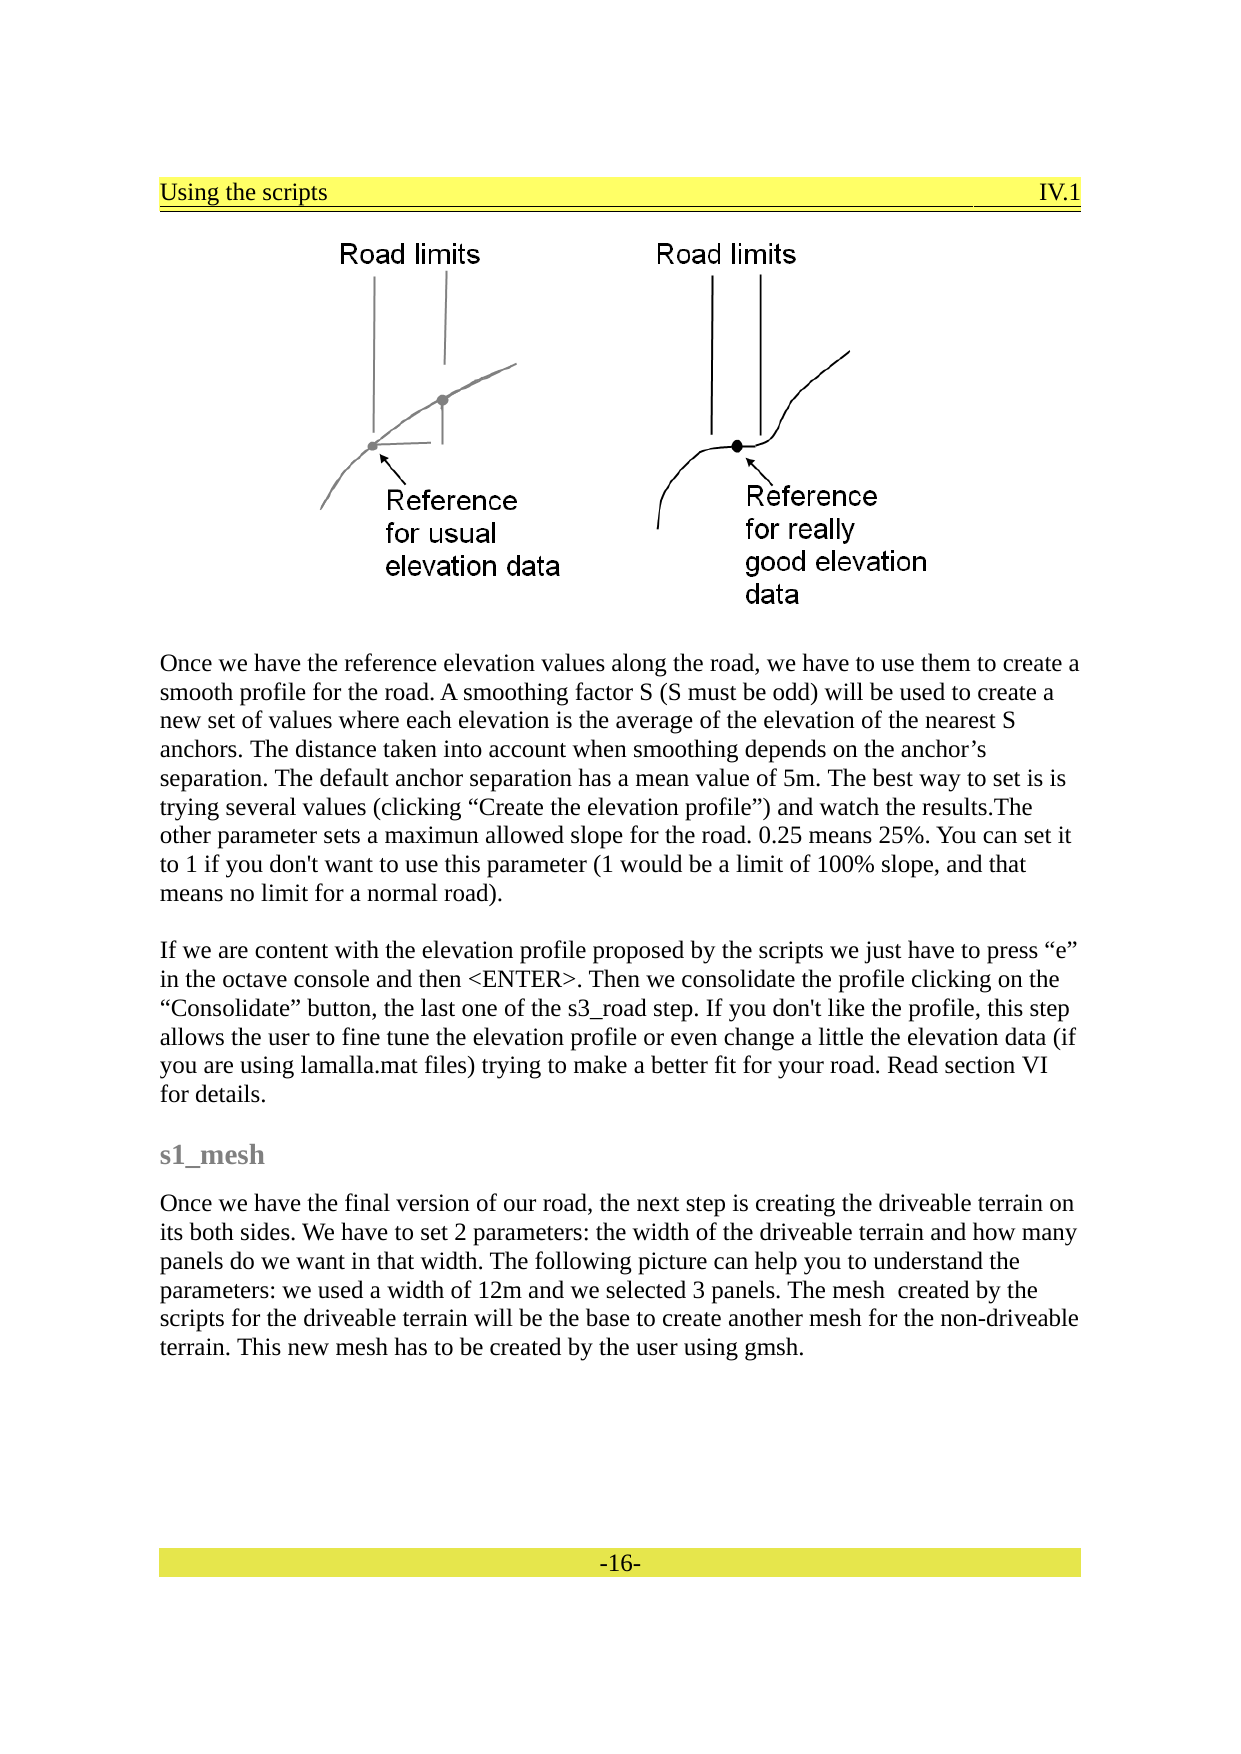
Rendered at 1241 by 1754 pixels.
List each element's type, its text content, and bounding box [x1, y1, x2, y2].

picture [301, 240, 939, 619]
text If we are content with the elevation profile proposed by the scripts we just have to press “e” in the octave console and then <ENTER>. Then we consolidate the profile clicking on the “Consolidate” button, the last one of the s3_road step. If you don't like the profile, this step allows the user to fine tune the elevation profile or even change a little the elevation data (if you are using lamalla.mat files) trying to make a better fit for your road. Read section VI for details. [159, 935, 1081, 1108]
subtitle s1_mesh [159, 1137, 1081, 1171]
text Once we have the reference elevation values along the road, we have to use them to create a smooth profile for the road. A smoothing factor S (S must be odd) will be used to create a new set of values where each elevation is the average of the elevation of the nearest S anchors. The distance taken into account when smoothing depends on the anchor’s separation. The default anchor separation has a mean value of 5m. The best way to set is is trying several values (clicking “Create the elevation profile”) and watch the results.The other parameter sets a maximun allowed slope for the road. 0.25 means 25%. You can set it to 1 if you don't want to use this parameter (1 would be a limit of 100% slope, and that means no limit for a normal road). [159, 648, 1081, 907]
text Once we have the final version of our road, the next step is creating the driveable terrain on its both sides. We have to set 2 parameters: the width of the driveable terrain and how many panels do we want in that width. The following picture can help you to understand the parameters: we used a width of 12m and we selected 3 panels. The mesh created by the scripts for the driveable terrain will be the base to create another mesh for the non-driveable terrain. This new mesh has to be created by the user using gmsh. [159, 1188, 1081, 1361]
